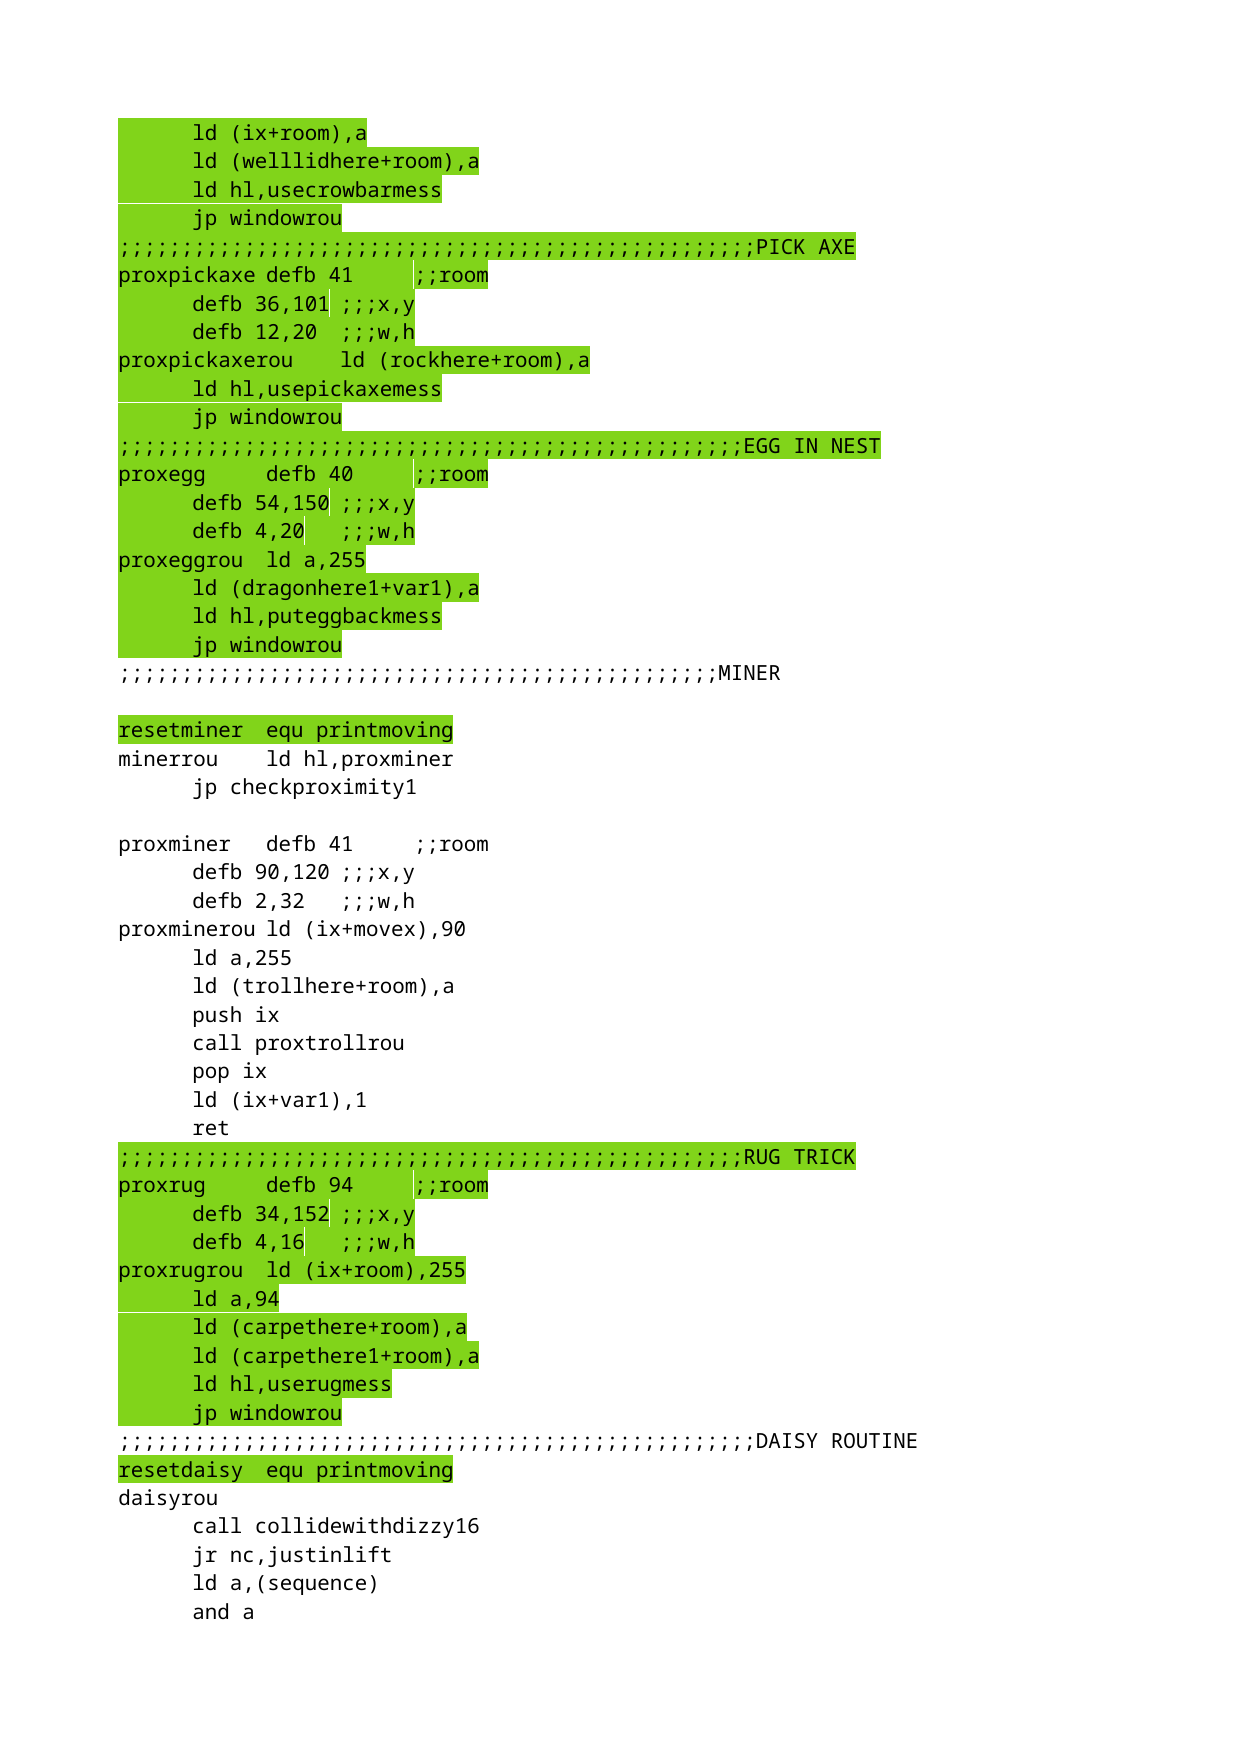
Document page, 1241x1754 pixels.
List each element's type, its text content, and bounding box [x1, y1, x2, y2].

text call collidewithdizzy16 [118, 1512, 1122, 1540]
text ld hl,userugmess [118, 1369, 1122, 1398]
text pop ix [118, 1057, 1122, 1085]
text ;;;;;;;;;;;;;;;;;;;;;;;;;;;;;;;;;;;;;;;;;;;;;;;;MINER [118, 658, 1122, 687]
text ld (ix+var1),1 [118, 1085, 1122, 1113]
text ld (carpethere+room),a [118, 1312, 1122, 1341]
text ld (carpethere1+room),a [118, 1341, 1122, 1369]
text defb 12,20 ;;;w,h [118, 317, 1122, 346]
text defb 90,120 ;;;x,y [118, 857, 1122, 886]
text defb 36,101 ;;;x,y [118, 289, 1122, 317]
text jp windowrou [118, 402, 1122, 431]
text defb 34,152 ;;;x,y [118, 1199, 1122, 1227]
text proxpickaxe defb 41 ;;room [118, 260, 1122, 289]
text resetminer equ printmoving [118, 715, 1122, 744]
text ld hl,puteggbackmess [118, 602, 1122, 630]
text resetdaisy equ printmoving [118, 1455, 1122, 1483]
text defb 2,32 ;;;w,h [118, 886, 1122, 914]
text ret [118, 1113, 1122, 1142]
text proxeggrou ld a,255 [118, 545, 1122, 573]
text push ix [118, 1000, 1122, 1028]
text minerrou ld hl,proxminer [118, 744, 1122, 772]
text proxpickaxerou ld (rockhere+room),a [118, 346, 1122, 374]
text ld (welllidhere+room),a [118, 147, 1122, 175]
text ld hl,usepickaxemess [118, 374, 1122, 402]
text proxrug defb 94 ;;room [118, 1170, 1122, 1199]
text ;;;;;;;;;;;;;;;;;;;;;;;;;;;;;;;;;;;;;;;;;;;;;;;;;;RUG TRICK [118, 1142, 1122, 1170]
text proxminer defb 41 ;;room [118, 829, 1122, 857]
text jr nc,justinlift [118, 1540, 1122, 1568]
text ld (ix+room),a [118, 118, 1122, 147]
text proxrugrou ld (ix+room),255 [118, 1256, 1122, 1284]
text ;;;;;;;;;;;;;;;;;;;;;;;;;;;;;;;;;;;;;;;;;;;;;;;;;;;DAISY ROUTINE [118, 1426, 1122, 1455]
text defb 4,20 ;;;w,h [118, 516, 1122, 545]
text defb 4,16 ;;;w,h [118, 1227, 1122, 1256]
text ld (trollhere+room),a [118, 971, 1122, 1000]
text jp windowrou [118, 203, 1122, 232]
text ld (dragonhere1+var1),a [118, 573, 1122, 602]
text proxminerou ld (ix+movex),90 [118, 914, 1122, 943]
text jp windowrou [118, 630, 1122, 658]
text ld hl,usecrowbarmess [118, 175, 1122, 203]
text ld a,255 [118, 943, 1122, 971]
text call proxtrollrou [118, 1028, 1122, 1057]
text daisyrou [118, 1483, 1122, 1512]
text jp windowrou [118, 1398, 1122, 1426]
text and a [118, 1597, 1122, 1625]
text ;;;;;;;;;;;;;;;;;;;;;;;;;;;;;;;;;;;;;;;;;;;;;;;;;;;PICK AXE [118, 232, 1122, 260]
text ld a,(sequence) [118, 1568, 1122, 1597]
text defb 54,150 ;;;x,y [118, 488, 1122, 516]
text ;;;;;;;;;;;;;;;;;;;;;;;;;;;;;;;;;;;;;;;;;;;;;;;;;;EGG IN NEST [118, 431, 1122, 459]
text jp checkproximity1 [118, 772, 1122, 801]
text proxegg defb 40 ;;room [118, 459, 1122, 488]
text ld a,94 [118, 1284, 1122, 1312]
